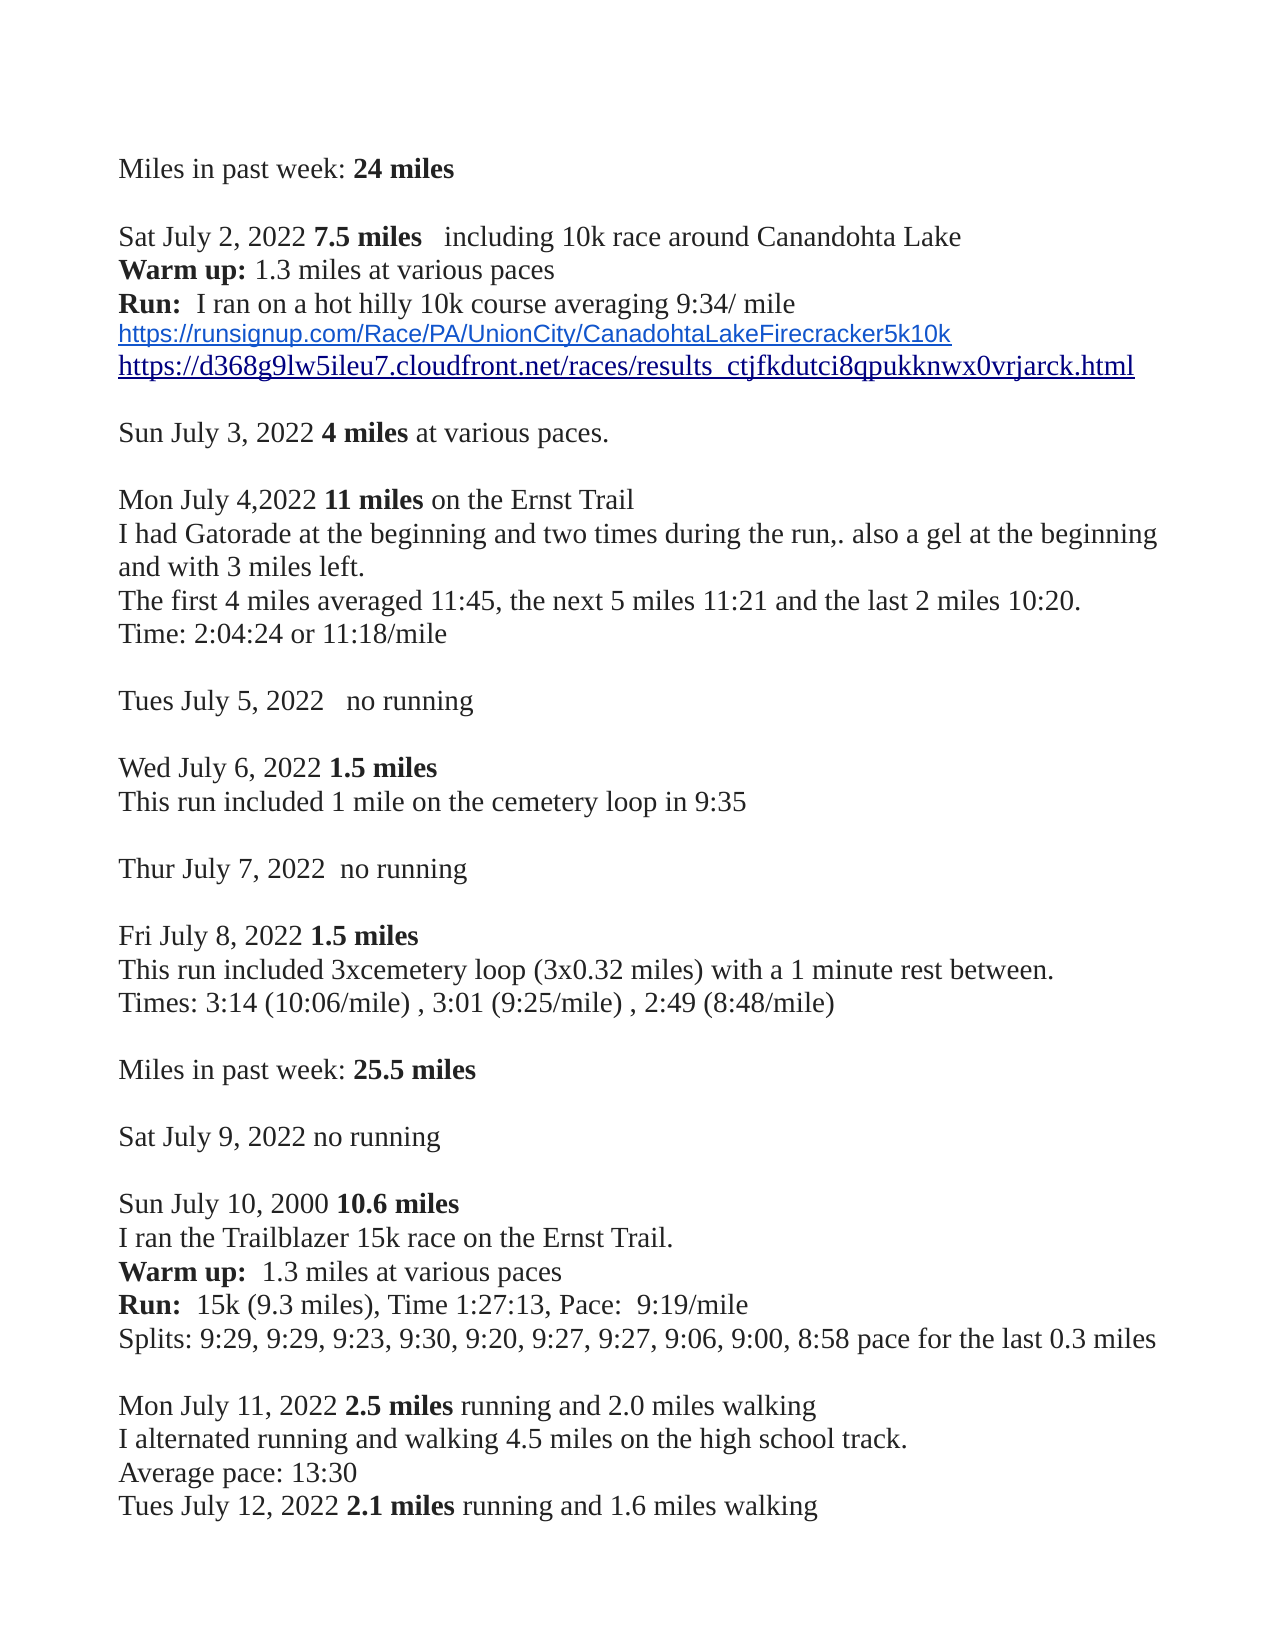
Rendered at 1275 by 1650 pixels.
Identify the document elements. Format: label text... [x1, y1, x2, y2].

text Fri July 8, 2022 1.5 miles [118, 918, 1161, 952]
text Times: 3:14 (10:06/mile) , 3:01 (9:25/mile) , 2:49 (8:48/mile) [118, 985, 1161, 1019]
text I ran the Trailblazer 15k race on the Ernst Trail. [118, 1220, 1161, 1254]
text https://d368g9lw5ileu7.cloudfront.net/races/results_ctjfkdutci8qpukknwx0vrjarck.html [118, 348, 1161, 382]
text Average pace: 13:30 [118, 1455, 1161, 1488]
text Wed July 6, 2022 1.5 miles [118, 751, 1161, 784]
text Miles in past week: 25.5 miles [118, 1052, 1161, 1086]
text Tues July 12, 2022 2.1 miles running and 1.6 miles walking [118, 1488, 1161, 1522]
text This run included 1 mile on the cemetery loop in 9:35 [118, 784, 1161, 818]
text I alternated running and walking 4.5 miles on the high school track. [118, 1421, 1161, 1455]
text The first 4 miles averaged 11:45, the next 5 miles 11:21 and the last 2 miles 10:20. [118, 583, 1161, 616]
text I had Gatorade at the beginning and two times during the run,. also a gel at the beginning and with 3 miles left. [118, 516, 1161, 583]
text This run included 3xcemetery loop (3x0.32 miles) with a 1 minute rest between. [118, 952, 1161, 985]
text Miles in past week: 24 miles [118, 152, 1161, 185]
text Thur July 7, 2022 no running [118, 851, 1161, 885]
text https://runsignup.com/Race/PA/UnionCity/CanadohtaLakeFirecracker5k10k [118, 319, 1161, 348]
text Tues July 5, 2022 no running [118, 683, 1161, 717]
text Run: I ran on a hot hilly 10k course averaging 9:34/ mile [118, 286, 1161, 319]
text Time: 2:04:24 or 11:18/mile [118, 616, 1161, 650]
text Splits: 9:29, 9:29, 9:23, 9:30, 9:20, 9:27, 9:27, 9:06, 9:00, 8:58 pace for the last 0.3 miles [118, 1321, 1161, 1354]
text Run: 15k (9.3 miles), Time 1:27:13, Pace: 9:19/mile [118, 1287, 1161, 1321]
text Sat July 9, 2022 no running [118, 1119, 1161, 1153]
text Warm up: 1.3 miles at various paces [118, 252, 1161, 286]
text Mon July 11, 2022 2.5 miles running and 2.0 miles walking [118, 1388, 1161, 1421]
text Sun July 10, 2000 10.6 miles [118, 1187, 1161, 1220]
text Sun July 3, 2022 4 miles at various paces. [118, 415, 1161, 449]
text Mon July 4,2022 11 miles on the Ernst Trail [118, 482, 1161, 516]
text Sat July 2, 2022 7.5 miles including 10k race around Canandohta Lake [118, 219, 1161, 252]
text Warm up: 1.3 miles at various paces [118, 1254, 1161, 1287]
